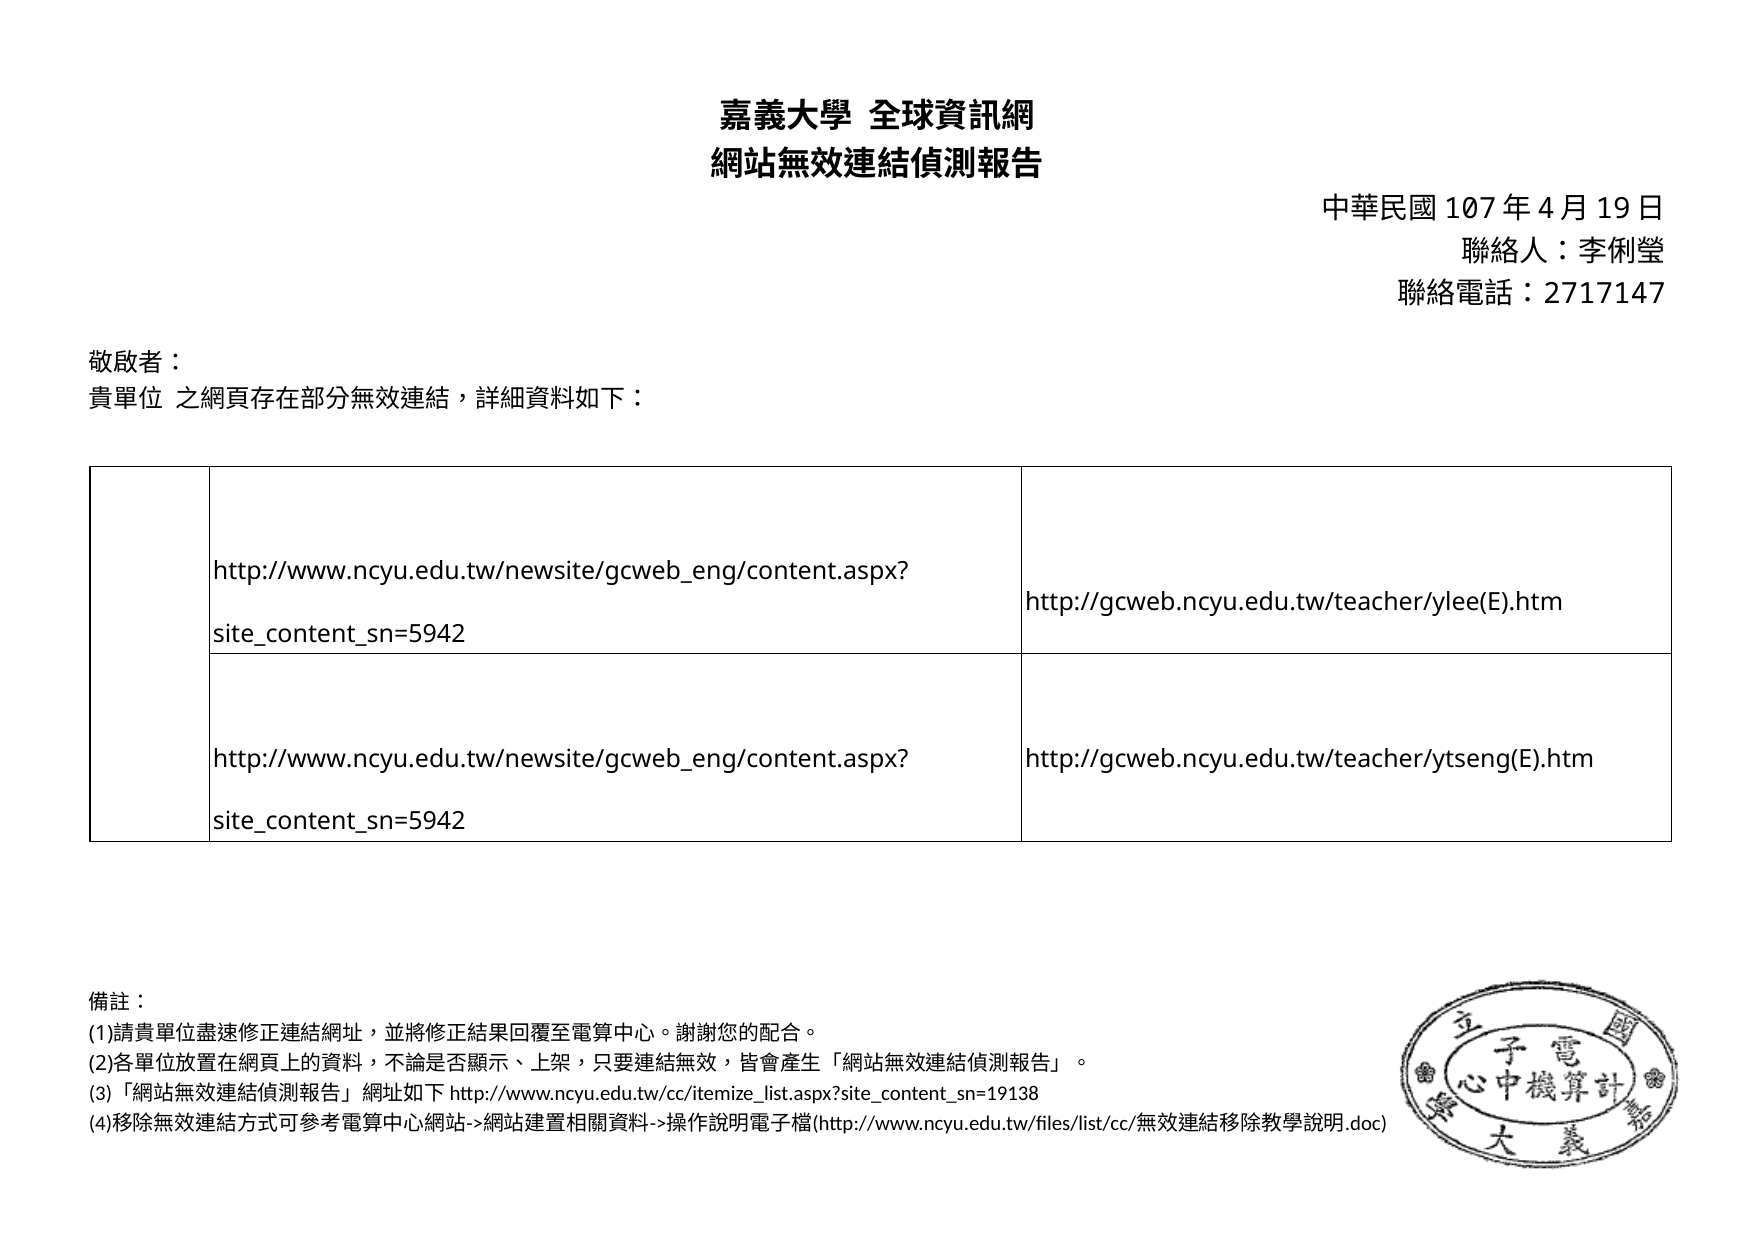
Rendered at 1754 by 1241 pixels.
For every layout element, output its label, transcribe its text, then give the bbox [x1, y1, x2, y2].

table_cell http://www.ncyu.edu.tw/newsite/gcweb_eng/content.aspx?site_content_sn=5942 [210, 467, 1021, 653]
table_cell [91, 467, 209, 841]
table_cell http://gcweb.ncyu.edu.tw/teacher/ylee(E).htm [1022, 467, 1671, 653]
table_cell http://www.ncyu.edu.tw/newsite/gcweb_eng/content.aspx?site_content_sn=5942 [210, 654, 1021, 841]
table_cell http://gcweb.ncyu.edu.tw/teacher/ytseng(E).htm [1022, 654, 1671, 841]
